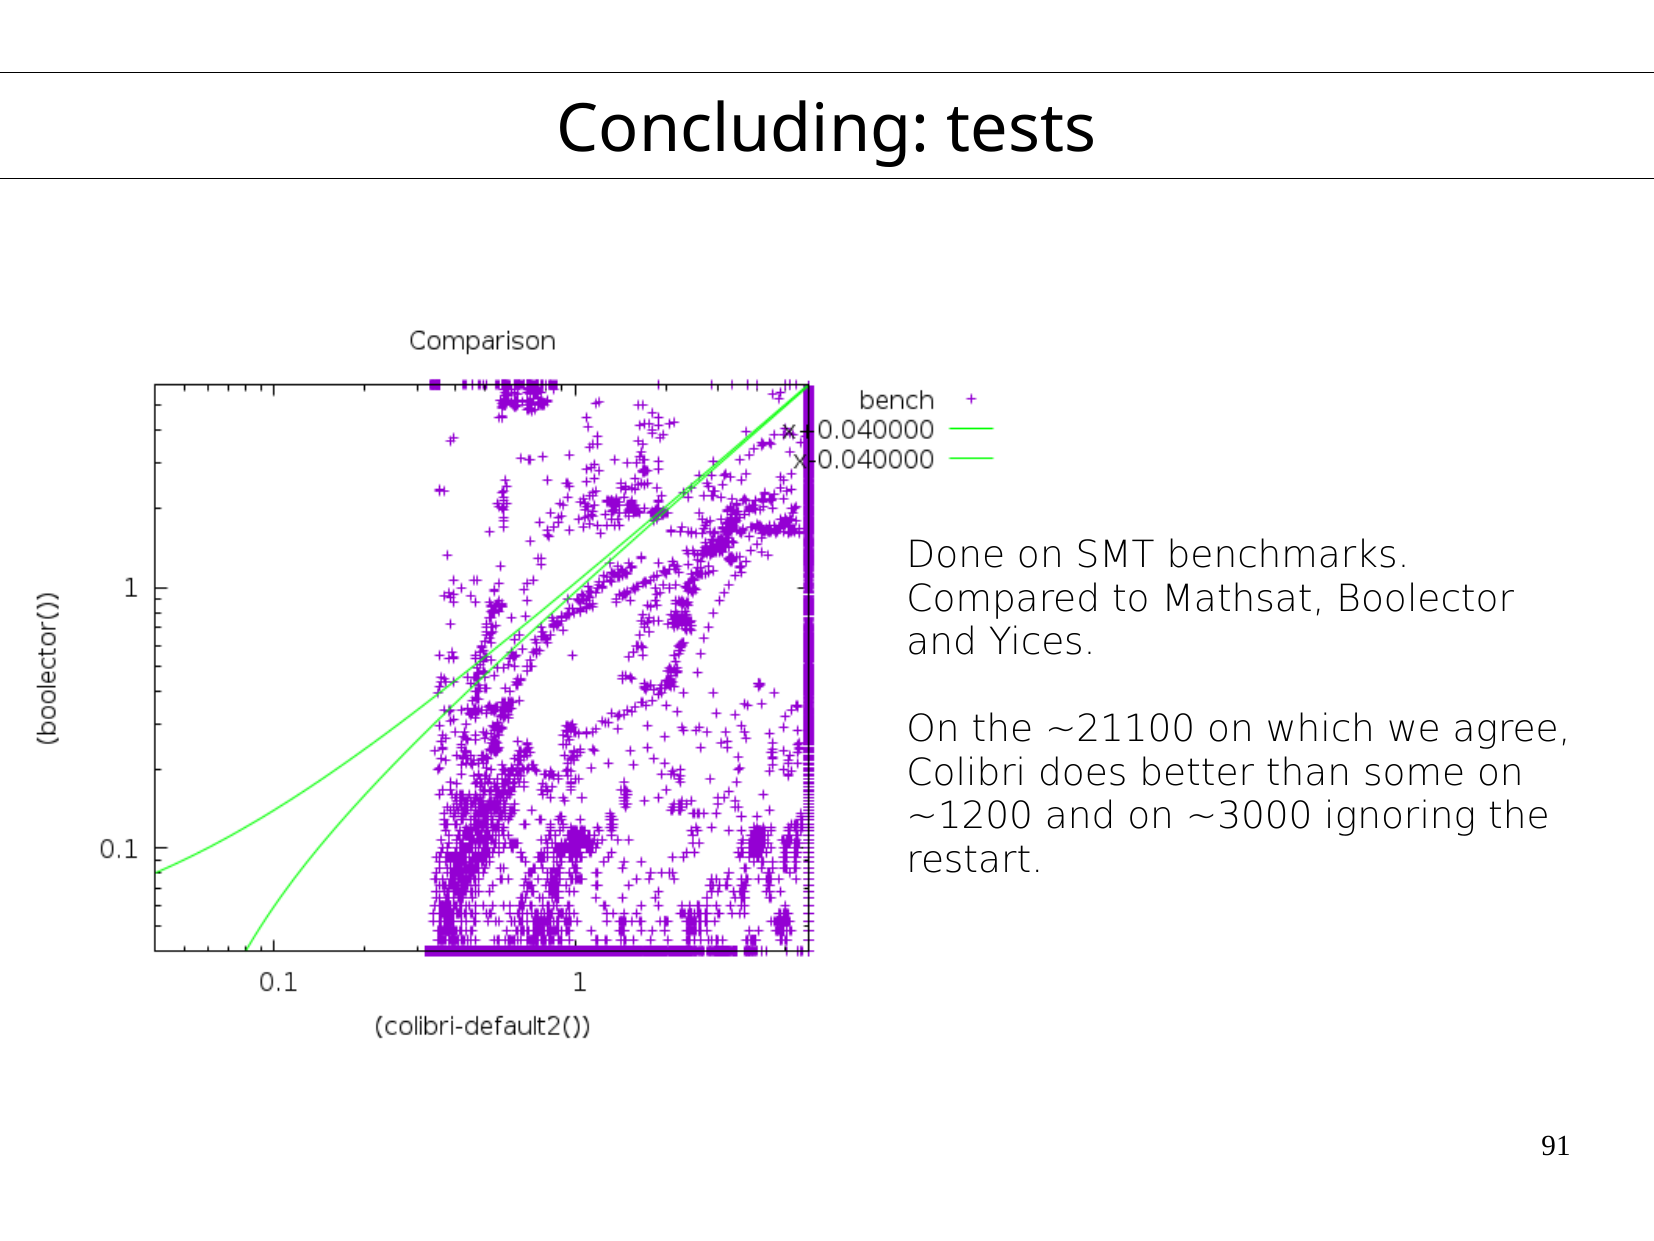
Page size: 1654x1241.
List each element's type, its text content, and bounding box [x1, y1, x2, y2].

text_box Done on SMT benchmarks. Compared to Mathsat, Boolector and Yices. On the ~21100 on which we agree, Colibri does better than some on ~1200 and on ~3000 ignoring the restart. [891, 525, 1601, 893]
picture [23, 295, 1024, 1046]
text_box Concluding: tests [0, 72, 1654, 166]
